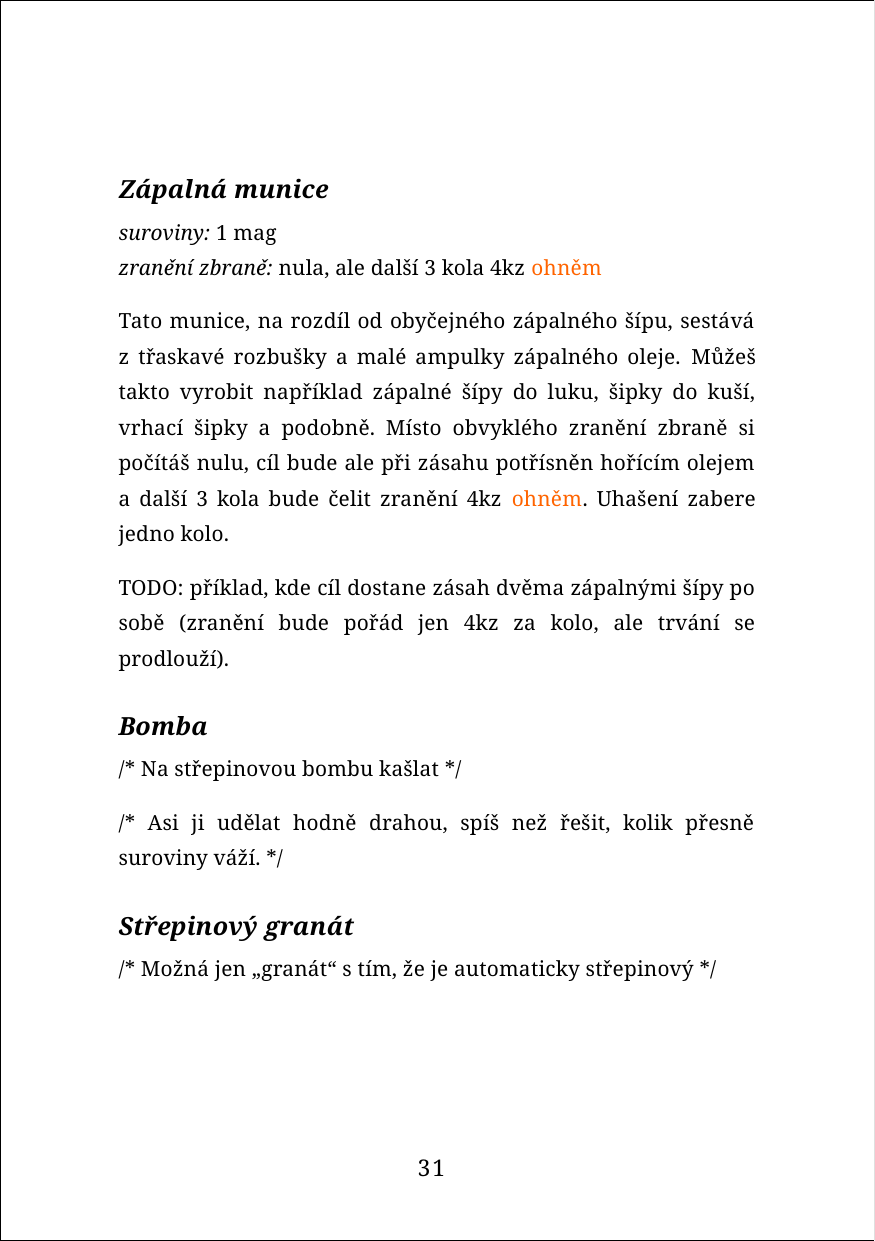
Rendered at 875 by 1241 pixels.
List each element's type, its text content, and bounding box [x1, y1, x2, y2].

text /* Asi ji udělat hodně drahou, spíš než řešit, kolik přesně suroviny váží. */ [118, 808, 756, 872]
text /* Možná jen „granát“ s tím, že je automaticky střepinový */ [118, 954, 756, 983]
text suroviny: 1 mag zranění zbraně: nula, ale další 3 kola 4kz ohněm [118, 218, 756, 282]
subtitle Střepinový granát [118, 908, 756, 942]
text TODO: příklad, kde cíl dostane zásah dvěma zápalnými šípy po sobě (zranění bude pořád jen 4kz za kolo, ale trvání se prodlouží). [118, 573, 756, 672]
subtitle Bomba [118, 709, 756, 743]
subtitle Zápalná munice [118, 172, 756, 206]
text /* Na střepinovou bombu kašlat */ [118, 754, 756, 783]
text Tato munice, na rozdíl od obyčejného zápalného šípu, sestává z třaskavé rozbušky a malé ampulky zápalného oleje. Můžeš takto vyrobit například zápalné šípy do luku, šipky do kuší, vrhací šipky a podobně. Místo obvyklého zranění zbraně si počítáš nulu, cíl bude ale při zásahu potřísněn hořícím olejem a další 3 kola bude čelit zranění 4kz ohněm. Uhašení zabere jedno kolo. [118, 306, 756, 548]
